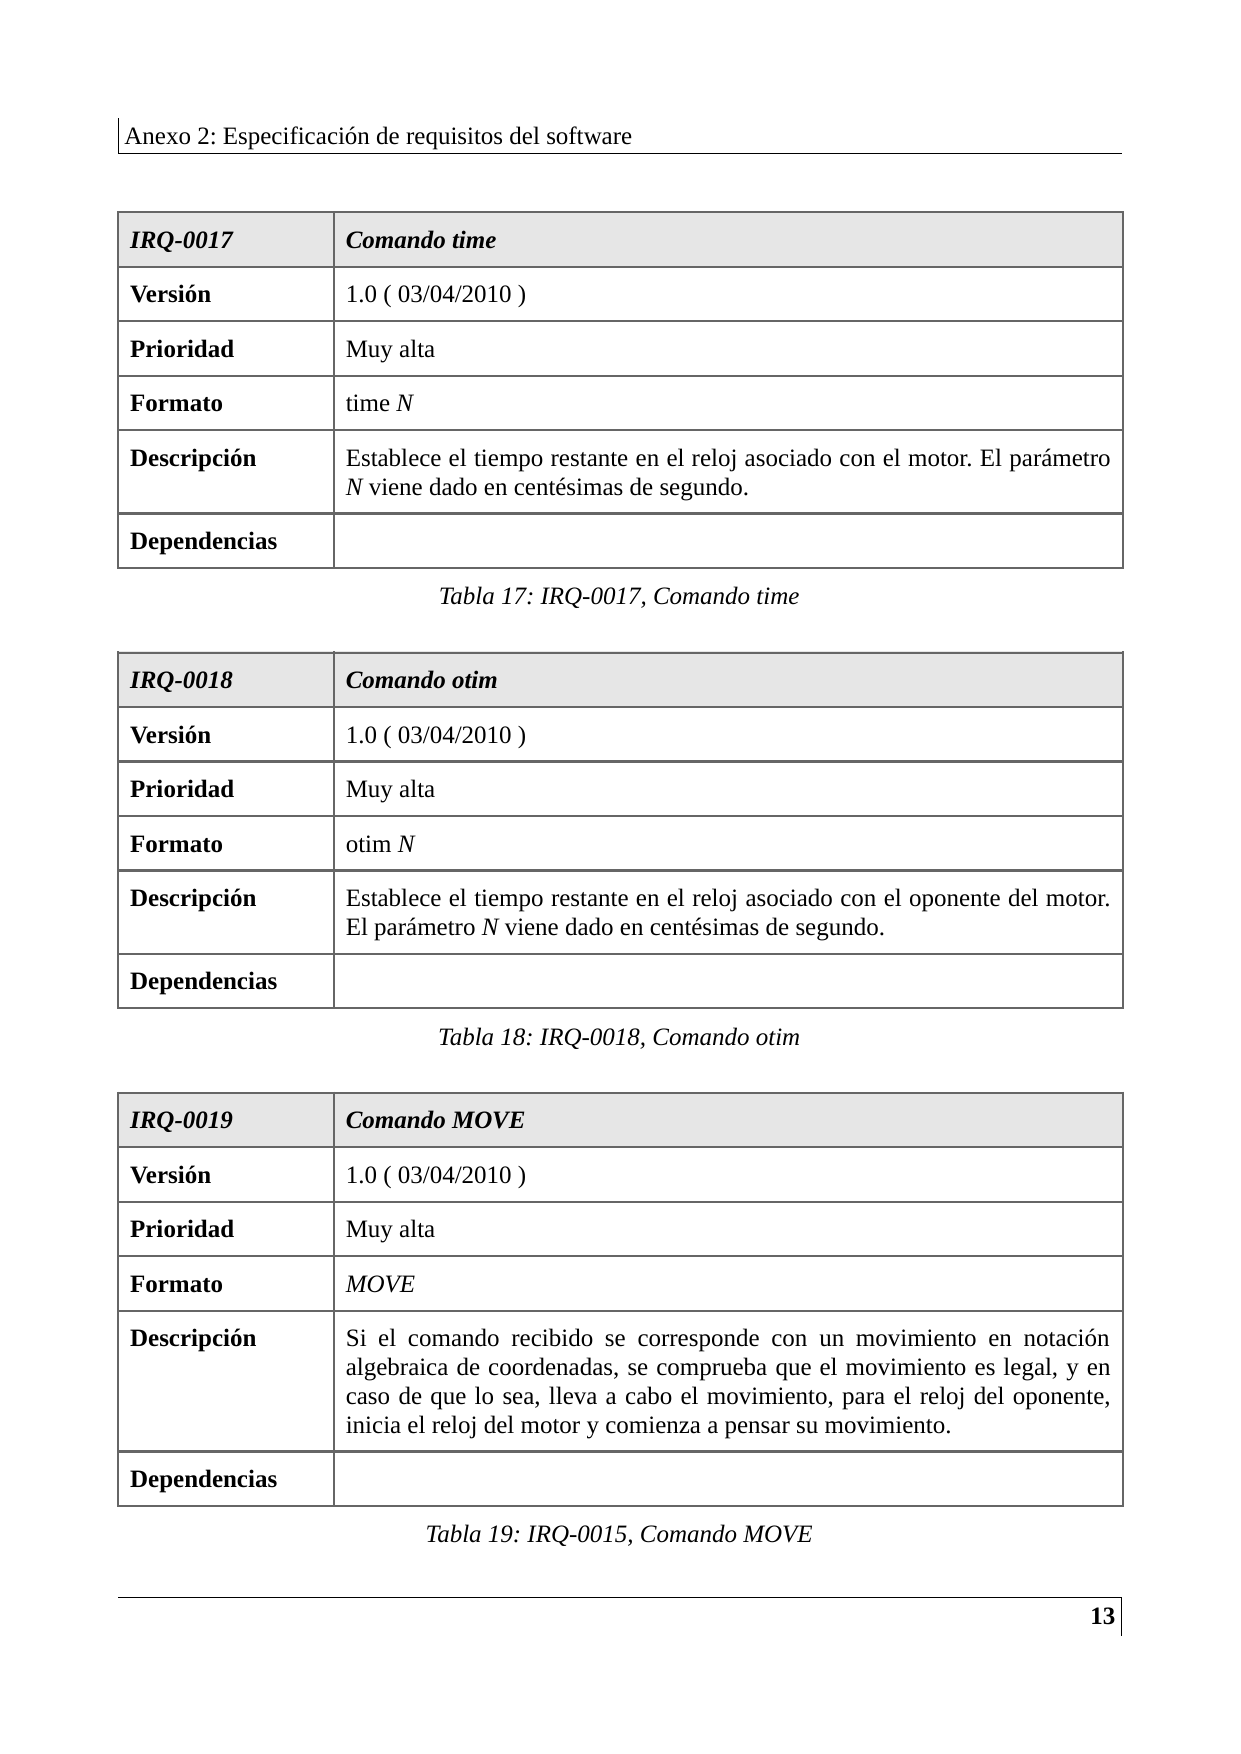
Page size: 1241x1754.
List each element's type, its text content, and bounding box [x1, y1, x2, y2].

table_cell Muy alta [335, 322, 1122, 374]
text Tabla 17: IRQ-0017, Comando time [118, 581, 1122, 610]
table_cell 1.0 ( 03/04/2010 ) [335, 268, 1122, 320]
table_cell Prioridad [119, 763, 333, 815]
table_cell Dependencias [119, 955, 333, 1007]
table_cell Formato [119, 377, 333, 429]
table_header IRQ-0017 [119, 213, 333, 266]
table_cell 1.0 ( 03/04/2010 ) [335, 1148, 1122, 1201]
table_cell Versión [119, 1148, 333, 1201]
table_cell Formato [119, 1257, 333, 1309]
table_header Comando MOVE [335, 1094, 1122, 1146]
text Tabla 19: IRQ-0015, Comando MOVE [118, 1519, 1122, 1548]
table_cell [335, 515, 1122, 567]
table_cell time N [335, 377, 1122, 429]
table_cell [335, 955, 1122, 1007]
table_cell Descripción [119, 872, 333, 952]
table_cell 1.0 ( 03/04/2010 ) [335, 708, 1122, 760]
table_cell Establece el tiempo restante en el reloj asociado con el oponente del motor. El parámetro N viene dado en centésimas de segundo. [335, 872, 1122, 952]
table_cell Prioridad [119, 1203, 333, 1255]
table_cell Descripción [119, 1312, 333, 1450]
table_cell Si el comando recibido se corresponde con un movimiento en notación algebraica de coordenadas, se comprueba que el movimiento es legal, y en caso de que lo sea, lleva a cabo el movimiento, para el reloj del oponente, inicia el reloj del motor y comienza a pensar su movimiento. [335, 1312, 1122, 1450]
table_cell Muy alta [335, 763, 1122, 815]
table_cell Versión [119, 268, 333, 320]
table_cell MOVE [335, 1257, 1122, 1309]
table_header IRQ-0019 [119, 1094, 333, 1146]
text Tabla 18: IRQ-0018, Comando otim [118, 1022, 1122, 1050]
table_cell Dependencias [119, 515, 333, 567]
table_header Comando otim [335, 654, 1122, 706]
table_cell Formato [119, 817, 333, 869]
table_header IRQ-0018 [119, 654, 333, 706]
table_cell otim N [335, 817, 1122, 869]
table_cell Prioridad [119, 322, 333, 374]
table_cell Versión [119, 708, 333, 760]
table_cell Establece el tiempo restante en el reloj asociado con el motor. El parámetro N viene dado en centésimas de segundo. [335, 431, 1122, 512]
table_cell Muy alta [335, 1203, 1122, 1255]
table_cell [335, 1453, 1122, 1505]
table_header Comando time [335, 213, 1122, 266]
table_cell Dependencias [119, 1453, 333, 1505]
table_cell Descripción [119, 431, 333, 512]
